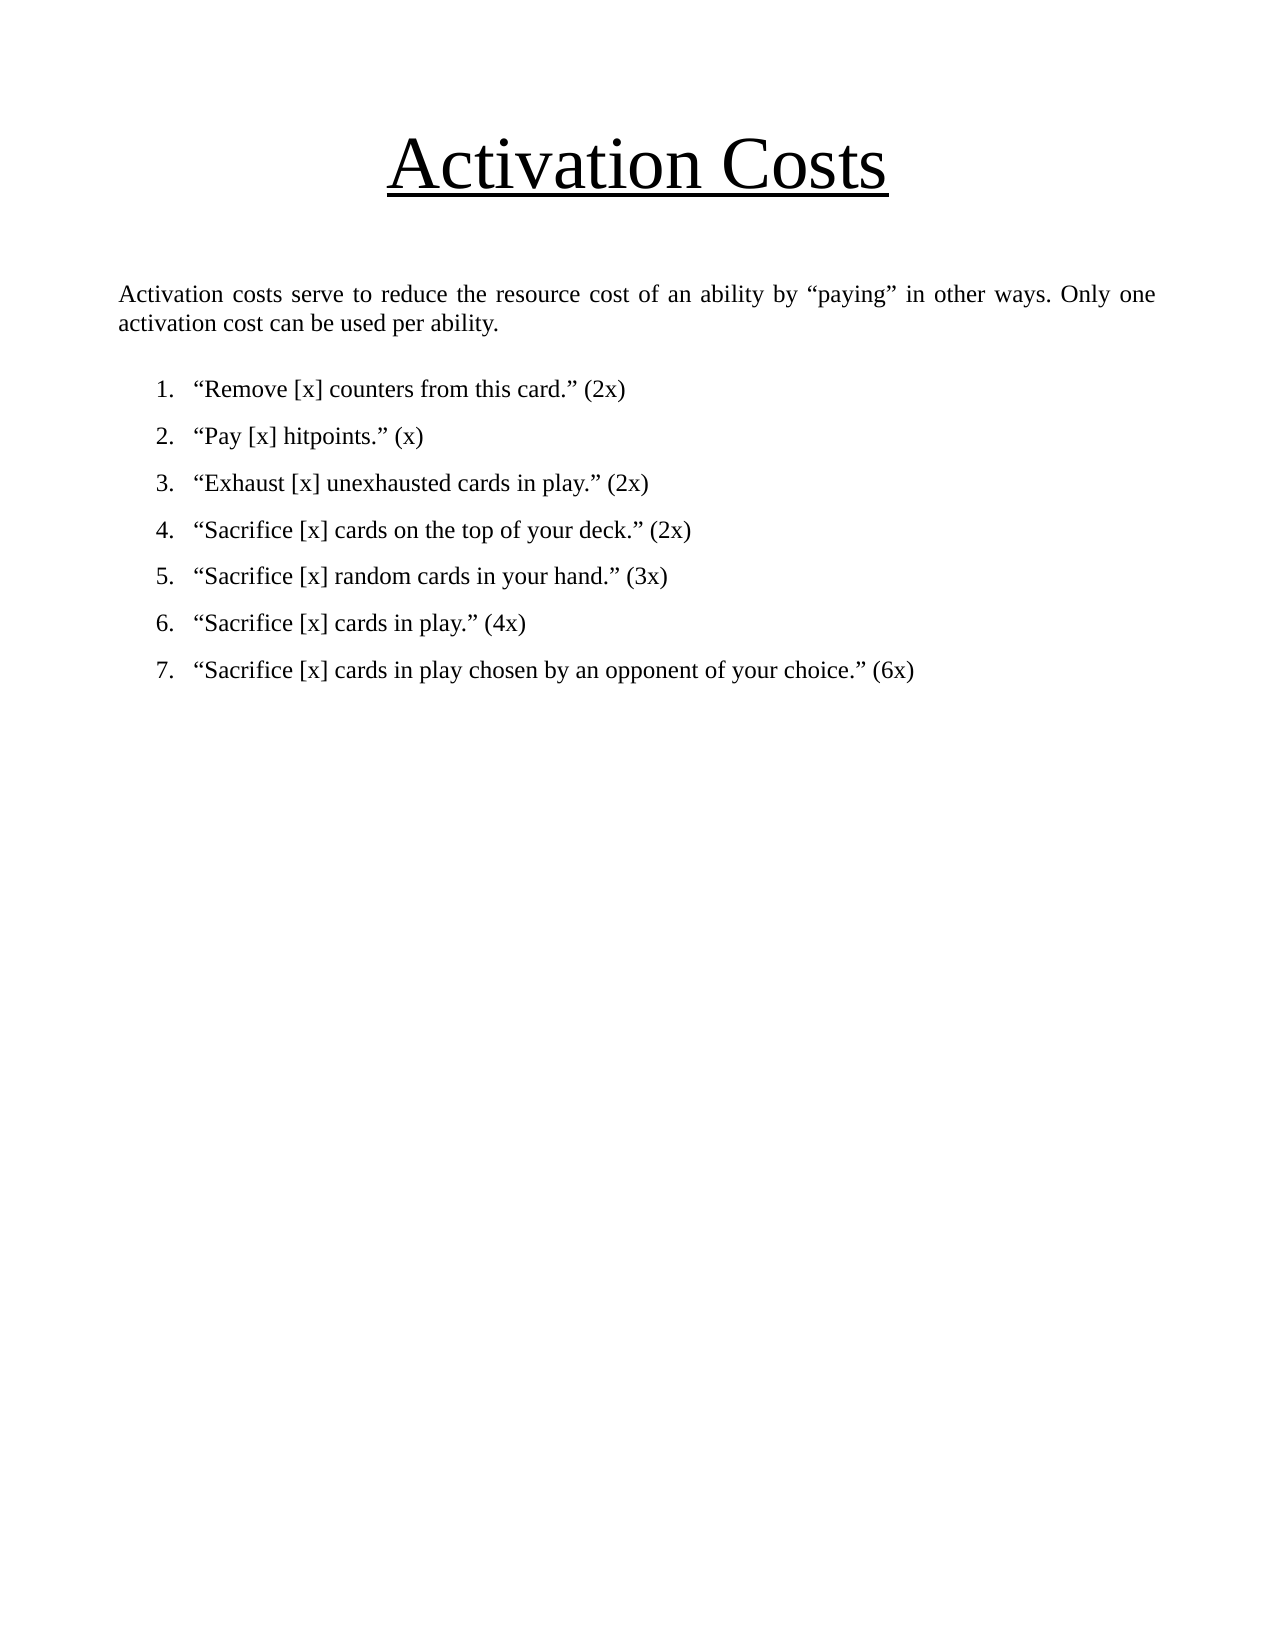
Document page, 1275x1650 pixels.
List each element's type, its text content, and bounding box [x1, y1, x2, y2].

list “Sacrifice [x] cards in play chosen by an opponent of your choice.” (6x) [156, 655, 1157, 684]
list “Pay [x] hitpoints.” (x) [156, 421, 1157, 450]
list “Sacrifice [x] cards in play.” (4x) [156, 608, 1157, 637]
list “Remove [x] counters from this card.” (2x) [156, 374, 1157, 403]
text Activation costs serve to reduce the resource cost of an ability by “paying” in other ways. Only one activation cost can be used per ability. [118, 279, 1157, 337]
list “Exhaust [x] unexhausted cards in play.” (2x) [156, 468, 1157, 497]
text Activation Costs [118, 118, 1157, 204]
list “Sacrifice [x] cards on the top of your deck.” (2x) [156, 515, 1157, 543]
list “Sacrifice [x] random cards in your hand.” (3x) [156, 561, 1157, 590]
